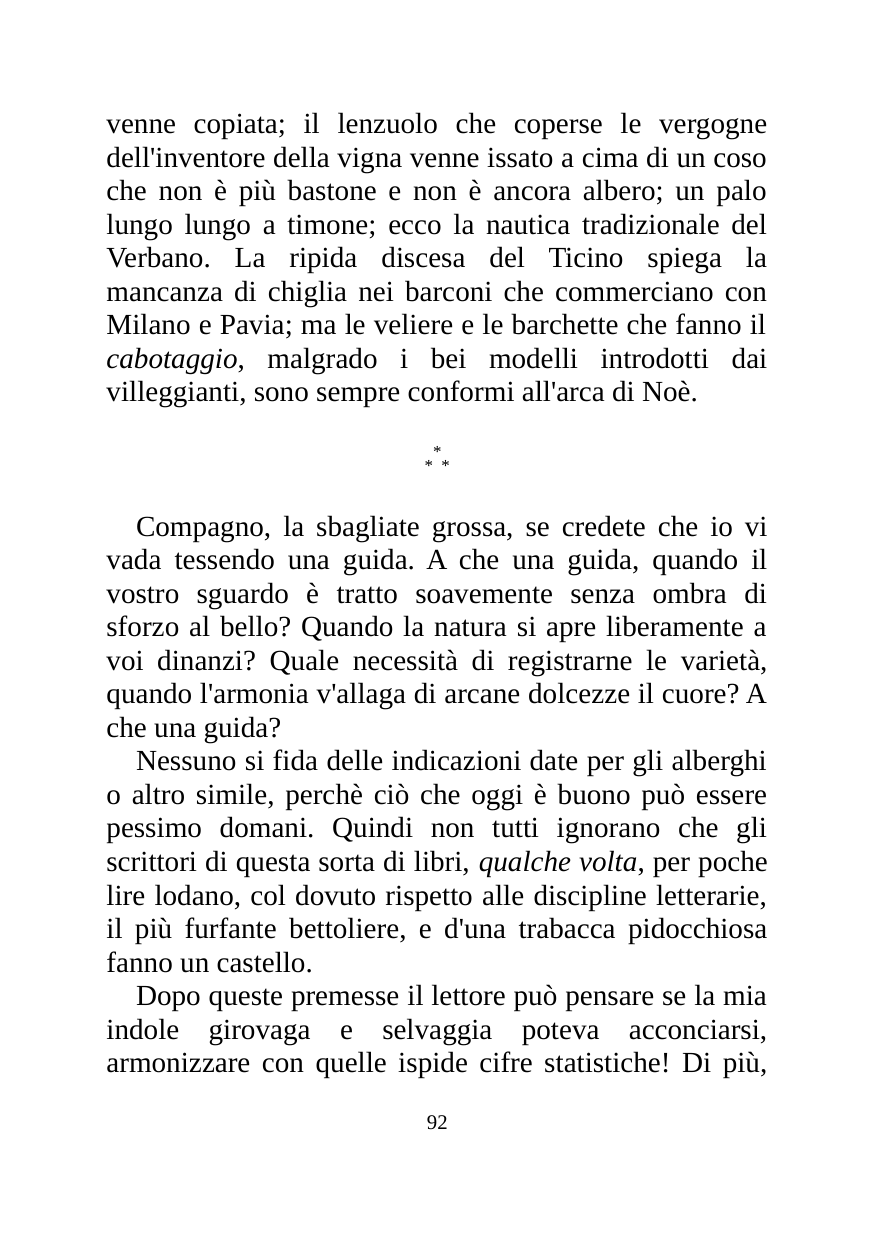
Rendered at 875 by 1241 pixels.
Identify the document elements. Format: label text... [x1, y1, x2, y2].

text *** [106, 442, 768, 475]
text Dopo queste premesse il lettore può pensare se la mia indole girovaga e selvaggia poteva acconciarsi, armonizzare con quelle ispide cifre statistiche! Di più, [106, 978, 768, 1079]
text Nessuno si fida delle indicazioni date per gli alberghi o altro simile, perchè ciò che oggi è buono può essere pessimo domani. Quindi non tutti ignorano che gli scrittori di questa sorta di libri, qualche volta, per poche lire lodano, col dovuto rispetto alle discipline letterarie, il più furfante bettoliere, e d'una trabacca pidocchiosa fanno un castello. [106, 743, 768, 978]
text Compagno, la sbagliate grossa, se credete che io vi vada tessendo una guida. A che una guida, quando il vostro sguardo è tratto soavemente senza ombra di sforzo al bello? Quando la natura si apre liberamente a voi dinanzi? Quale necessità di registrarne le varietà, quando l'armonia v'allaga di arcane dolcezze il cuore? A che una guida? [106, 509, 768, 743]
text venne copiata; il lenzuolo che coperse le vergogne dell'inventore della vigna venne issato a cima di un coso che non è più bastone e non è ancora albero; un palo lungo lungo a timone; ecco la nautica tradizionale del Verbano. La ripida discesa del Ticino spiega la mancanza di chiglia nei barconi che commerciano con Milano e Pavia; ma le veliere e le barchette che fanno il cabotaggio, malgrado i bei modelli introdotti dai villeggianti, sono sempre conformi all'arca di Noè. [106, 106, 768, 408]
